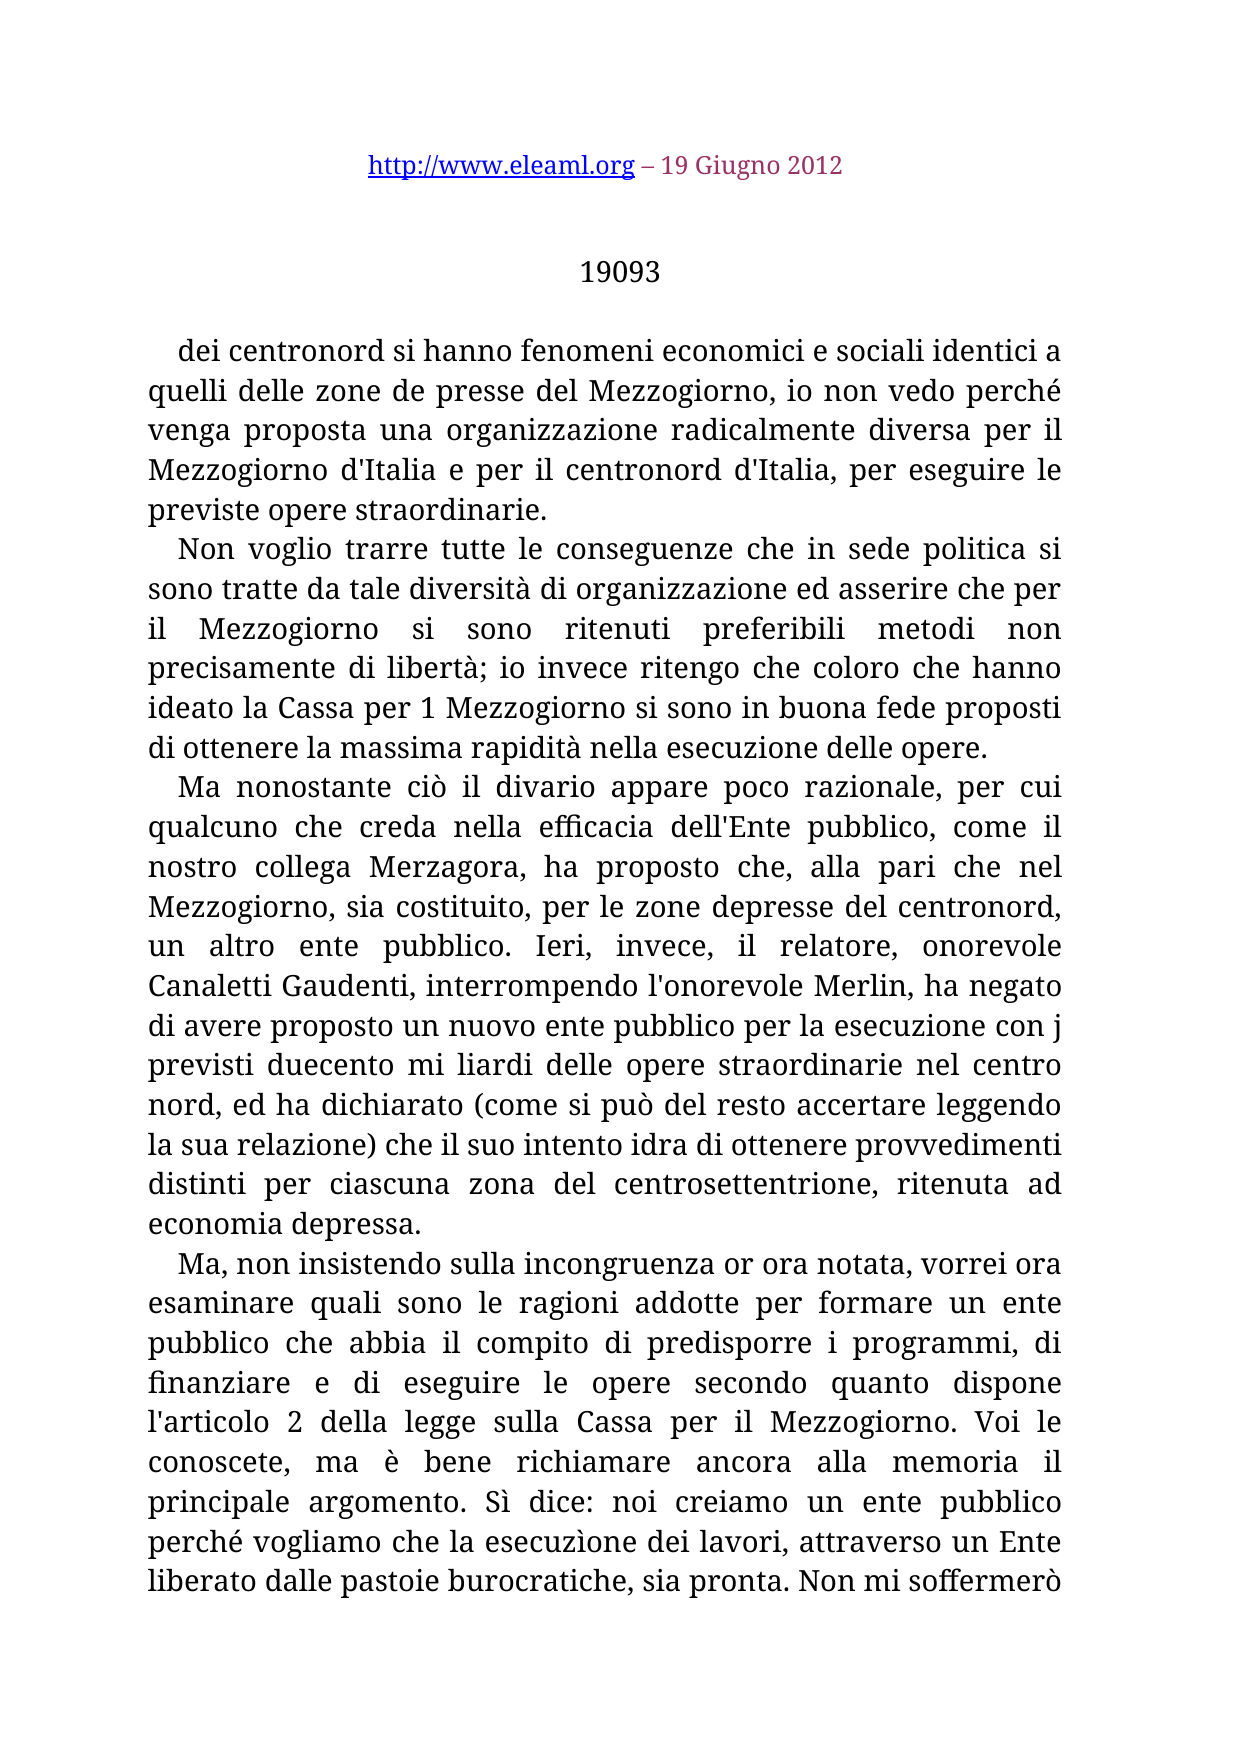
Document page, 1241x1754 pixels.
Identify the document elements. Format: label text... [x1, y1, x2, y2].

text Non voglio trarre tutte le conseguenze che in sede politica si sono tratte da tale diversità di organizzazione ed asserire che per il Mezzogiorno si sono ritenuti preferibili metodi non precisamente di libertà; io invece ritengo che coloro che hanno ideato la Cassa per 1 Mezzogiorno si sono in buona fede proposti di ottenere la massima rapidità nella esecuzione delle opere. [148, 529, 1063, 767]
text 19093 [148, 251, 1063, 291]
text Ma nonostante ciò il divario appare poco razionale, per cui qualcuno che creda nella efficacia dell'Ente pubblico, come il nostro collega Merzagora, ha proposto che, alla pari che nel Mezzogiorno, sia costituito, per le zone depresse del centronord, un altro ente pubblico. Ieri, invece, il relatore, onorevole Canaletti Gaudenti, interrompendo l'onorevole Merlin, ha negato di avere proposto un nuovo ente pubblico per la esecuzione con j previsti duecento mi liardi delle opere straordinarie nel centro nord, ed ha dichiarato (come si può del resto accertare leggendo la sua relazione) che il suo intento idra di ottenere provvedimenti distinti per ciascuna zona del centrosettentrione, ritenuta ad economia depressa. [148, 767, 1063, 1243]
text Ma, non insistendo sulla incongruenza or ora notata, vorrei ora esaminare quali sono le ragioni addotte per formare un ente pubblico che abbia il compito di predisporre i programmi, di finanziare e di eseguire le opere secondo quanto dispone l'articolo 2 della legge sulla Cassa per il Mezzogiorno. Voi le conoscete, ma è bene richiamare ancora alla memoria il principale argomento. Sì dice: noi creiamo un ente pubblico perché vogliamo che la esecuzìone dei lavori, attraverso un Ente liberato dalle pastoie burocratiche, sia pronta. Non mi soffermerò [148, 1243, 1063, 1600]
text dei centronord si hanno fenomeni economici e sociali identici a quelli delle zone de presse del Mezzogiorno, io non vedo perché venga proposta una organizzazione radicalmente diversa per il Mezzogiorno d'Italia e per il centronord d'Italia, per eseguire le previste opere straordinarie. [148, 330, 1063, 529]
